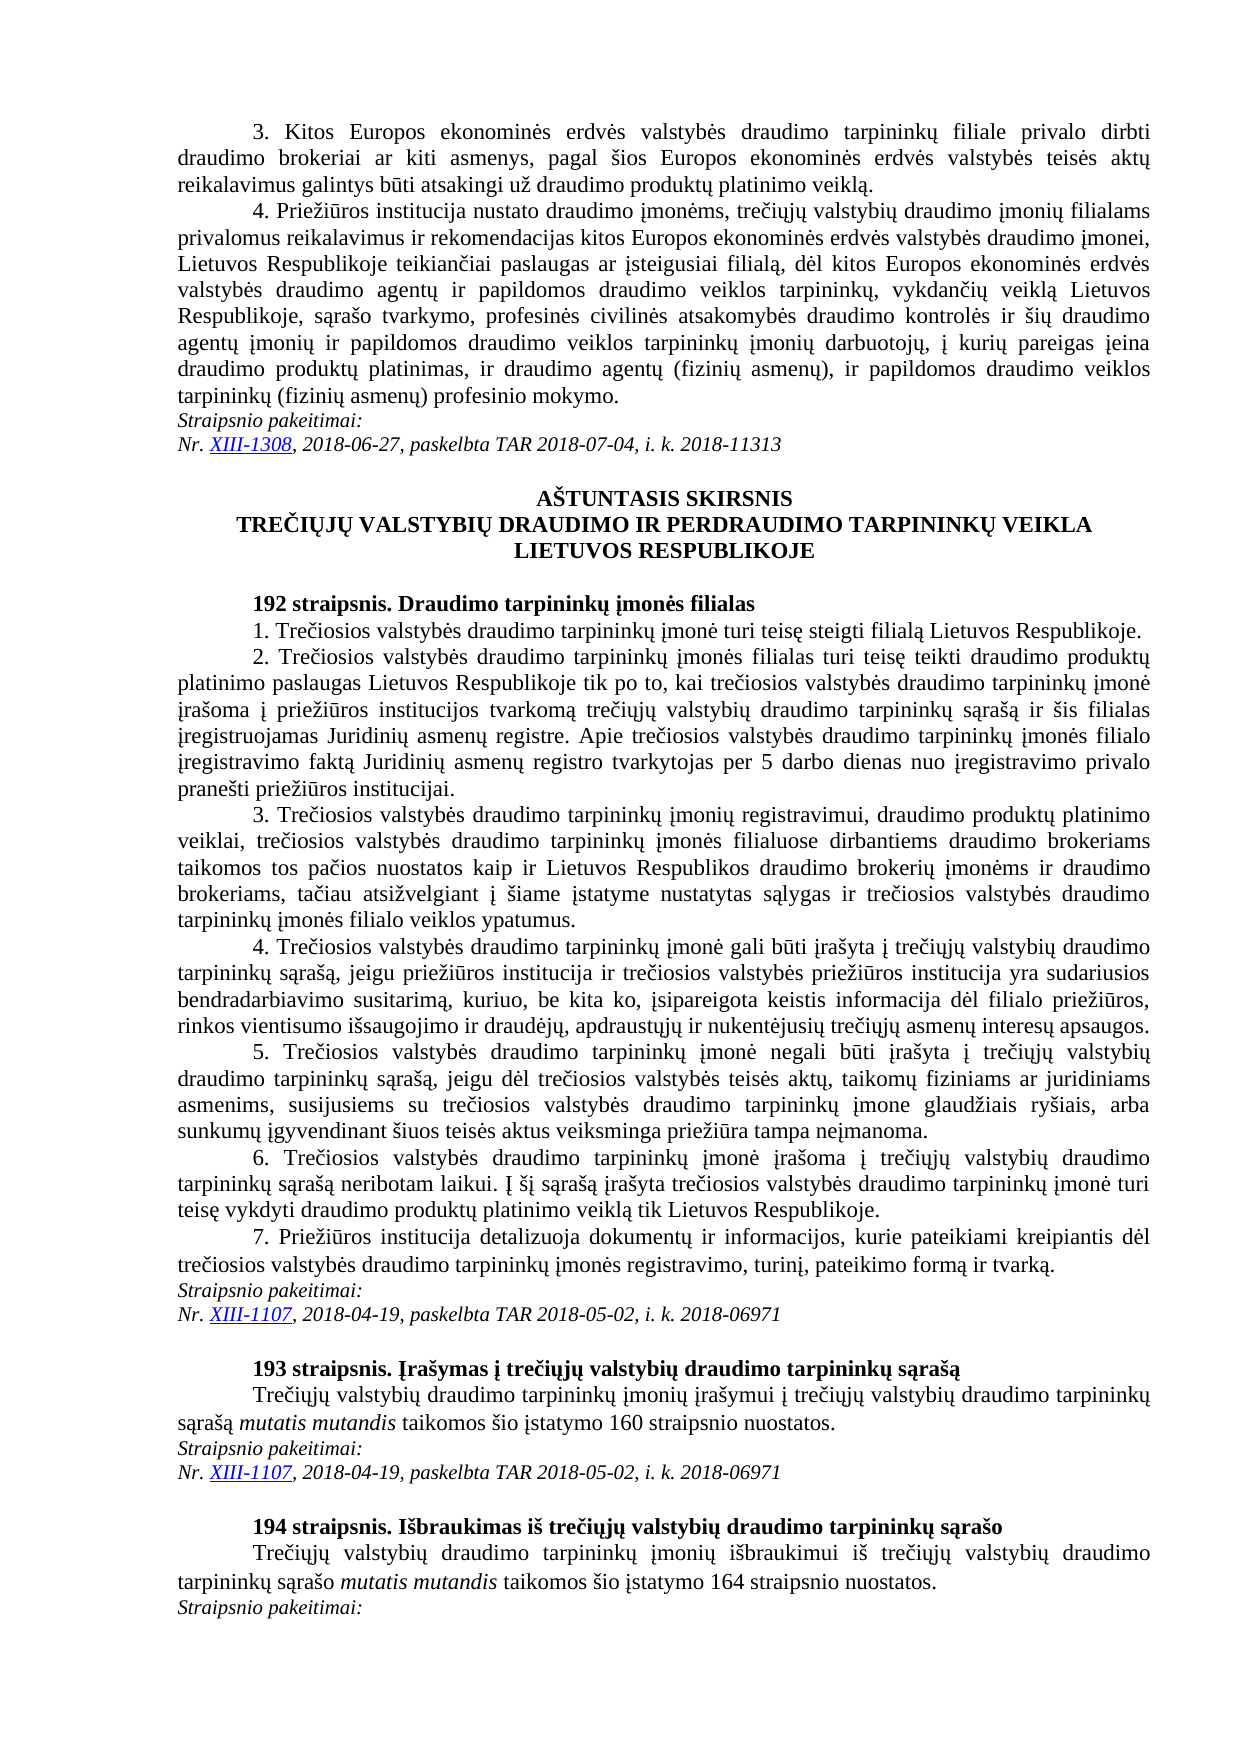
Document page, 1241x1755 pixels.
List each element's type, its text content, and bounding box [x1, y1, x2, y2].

text Nr. XIII-1308, 2018-06-27, paskelbta TAR 2018-07-04, i. k. 2018-11313 [177, 432, 1152, 456]
text 4. Trečiosios valstybės draudimo tarpininkų įmonė gali būti įrašyta į trečiųjų valstybių draudimo tarpininkų sąrašą, jeigu priežiūros institucija ir trečiosios valstybės priežiūros institucija yra sudariusios bendradarbiavimo susitarimą, kuriuo, be kita ko, įsipareigota keistis informacija dėl filialo priežiūros, rinkos vientisumo išsaugojimo ir draudėjų, apdraustųjų ir nukentėjusių trečiųjų asmenų interesų apsaugos. [177, 933, 1152, 1038]
text Straipsnio pakeitimai: [177, 1594, 1152, 1619]
text trečiųjų VALSTYBIŲ draudimo IR PERDRAUDIMO tarpininkų veikla lietuvos respublikoje [177, 511, 1152, 564]
text 193 straipsnis. Įrašymas į trečiųjų valstybių draudimo tarpininkų sąrašą [177, 1355, 1152, 1381]
text 3. Kitos Europos ekonominės erdvės valstybės draudimo tarpininkų filiale privalo dirbti draudimo brokeriai ar kiti asmenys, pagal šios Europos ekonominės erdvės valstybės teisės aktų reikalavimus galintys būti atsakingi už draudimo produktų platinimo veiklą. [177, 118, 1152, 197]
text 194 straipsnis. Išbraukimas iš trečiųjų valstybių draudimo tarpininkų sąrašo [177, 1513, 1152, 1539]
text Nr. XIII-1107, 2018-04-19, paskelbta TAR 2018-05-02, i. k. 2018-06971 [177, 1302, 1152, 1326]
text 2. Trečiosios valstybės draudimo tarpininkų įmonės filialas turi teisę teikti draudimo produktų platinimo paslaugas Lietuvos Respublikoje tik po to, kai trečiosios valstybės draudimo tarpininkų įmonė įrašoma į priežiūros institucijos tvarkomą trečiųjų valstybių draudimo tarpininkų sąrašą ir šis filialas įregistruojamas Juridinių asmenų registre. Apie trečiosios valstybės draudimo tarpininkų įmonės filialo įregistravimo faktą Juridinių asmenų registro tvarkytojas per 5 darbo dienas nuo įregistravimo privalo pranešti priežiūros institucijai. [177, 643, 1152, 801]
text 7. Priežiūros institucija detalizuoja dokumentų ir informacijos, kurie pateikiami kreipiantis dėl trečiosios valstybės draudimo tarpininkų įmonės registravimo, turinį, pateikimo formą ir tvarką. [177, 1223, 1152, 1278]
text 3. Trečiosios valstybės draudimo tarpininkų įmonių registravimui, draudimo produktų platinimo veiklai, trečiosios valstybės draudimo tarpininkų įmonės filialuose dirbantiems draudimo brokeriams taikomos tos pačios nuostatos kaip ir Lietuvos Respublikos draudimo brokerių įmonėms ir draudimo brokeriams, tačiau atsižvelgiant į šiame įstatyme nustatytas sąlygas ir trečiosios valstybės draudimo tarpininkų įmonės filialo veiklos ypatumus. [177, 801, 1152, 933]
text 192 straipsnis. Draudimo tarpininkų įmonės filialas [177, 590, 1152, 617]
text Trečiųjų valstybių draudimo tarpininkų įmonių išbraukimui iš trečiųjų valstybių draudimo tarpininkų sąrašo mutatis mutandis taikomos šio įstatymo 164 straipsnio nuostatos. [177, 1539, 1152, 1594]
text 6. Trečiosios valstybės draudimo tarpininkų įmonė įrašoma į trečiųjų valstybių draudimo tarpininkų sąrašą neribotam laikui. Į šį sąrašą įrašyta trečiosios valstybės draudimo tarpininkų įmonė turi teisę vykdyti draudimo produktų platinimo veiklą tik Lietuvos Respublikoje. [177, 1144, 1152, 1223]
text AŠTUNTASIS skirsnis [177, 485, 1152, 511]
text 1. Trečiosios valstybės draudimo tarpininkų įmonė turi teisę steigti filialą Lietuvos Respublikoje. [177, 617, 1152, 643]
text 4. Priežiūros institucija nustato draudimo įmonėms, trečiųjų valstybių draudimo įmonių filialams privalomus reikalavimus ir rekomendacijas kitos Europos ekonominės erdvės valstybės draudimo įmonei, Lietuvos Respublikoje teikiančiai paslaugas ar įsteigusiai filialą, dėl kitos Europos ekonominės erdvės valstybės draudimo agentų ir papildomos draudimo veiklos tarpininkų, vykdančių veiklą Lietuvos Respublikoje, sąrašo tvarkymo, profesinės civilinės atsakomybės draudimo kontrolės ir šių draudimo agentų įmonių ir papildomos draudimo veiklos tarpininkų įmonių darbuotojų, į kurių pareigas įeina draudimo produktų platinimas, ir draudimo agentų (fizinių asmenų), ir papildomos draudimo veiklos tarpininkų (fizinių asmenų) profesinio mokymo. [177, 197, 1152, 408]
text 5. Trečiosios valstybės draudimo tarpininkų įmonė negali būti įrašyta į trečiųjų valstybių draudimo tarpininkų sąrašą, jeigu dėl trečiosios valstybės teisės aktų, taikomų fiziniams ar juridiniams asmenims, susijusiems su trečiosios valstybės draudimo tarpininkų įmone glaudžiais ryšiais, arba sunkumų įgyvendinant šiuos teisės aktus veiksminga priežiūra tampa neįmanoma. [177, 1038, 1152, 1144]
text Straipsnio pakeitimai: [177, 1436, 1152, 1460]
text Straipsnio pakeitimai: [177, 408, 1152, 432]
text Nr. XIII-1107, 2018-04-19, paskelbta TAR 2018-05-02, i. k. 2018-06971 [177, 1460, 1152, 1484]
text Straipsnio pakeitimai: [177, 1278, 1152, 1302]
text Trečiųjų valstybių draudimo tarpininkų įmonių įrašymui į trečiųjų valstybių draudimo tarpininkų sąrašą mutatis mutandis taikomos šio įstatymo 160 straipsnio nuostatos. [177, 1381, 1152, 1436]
